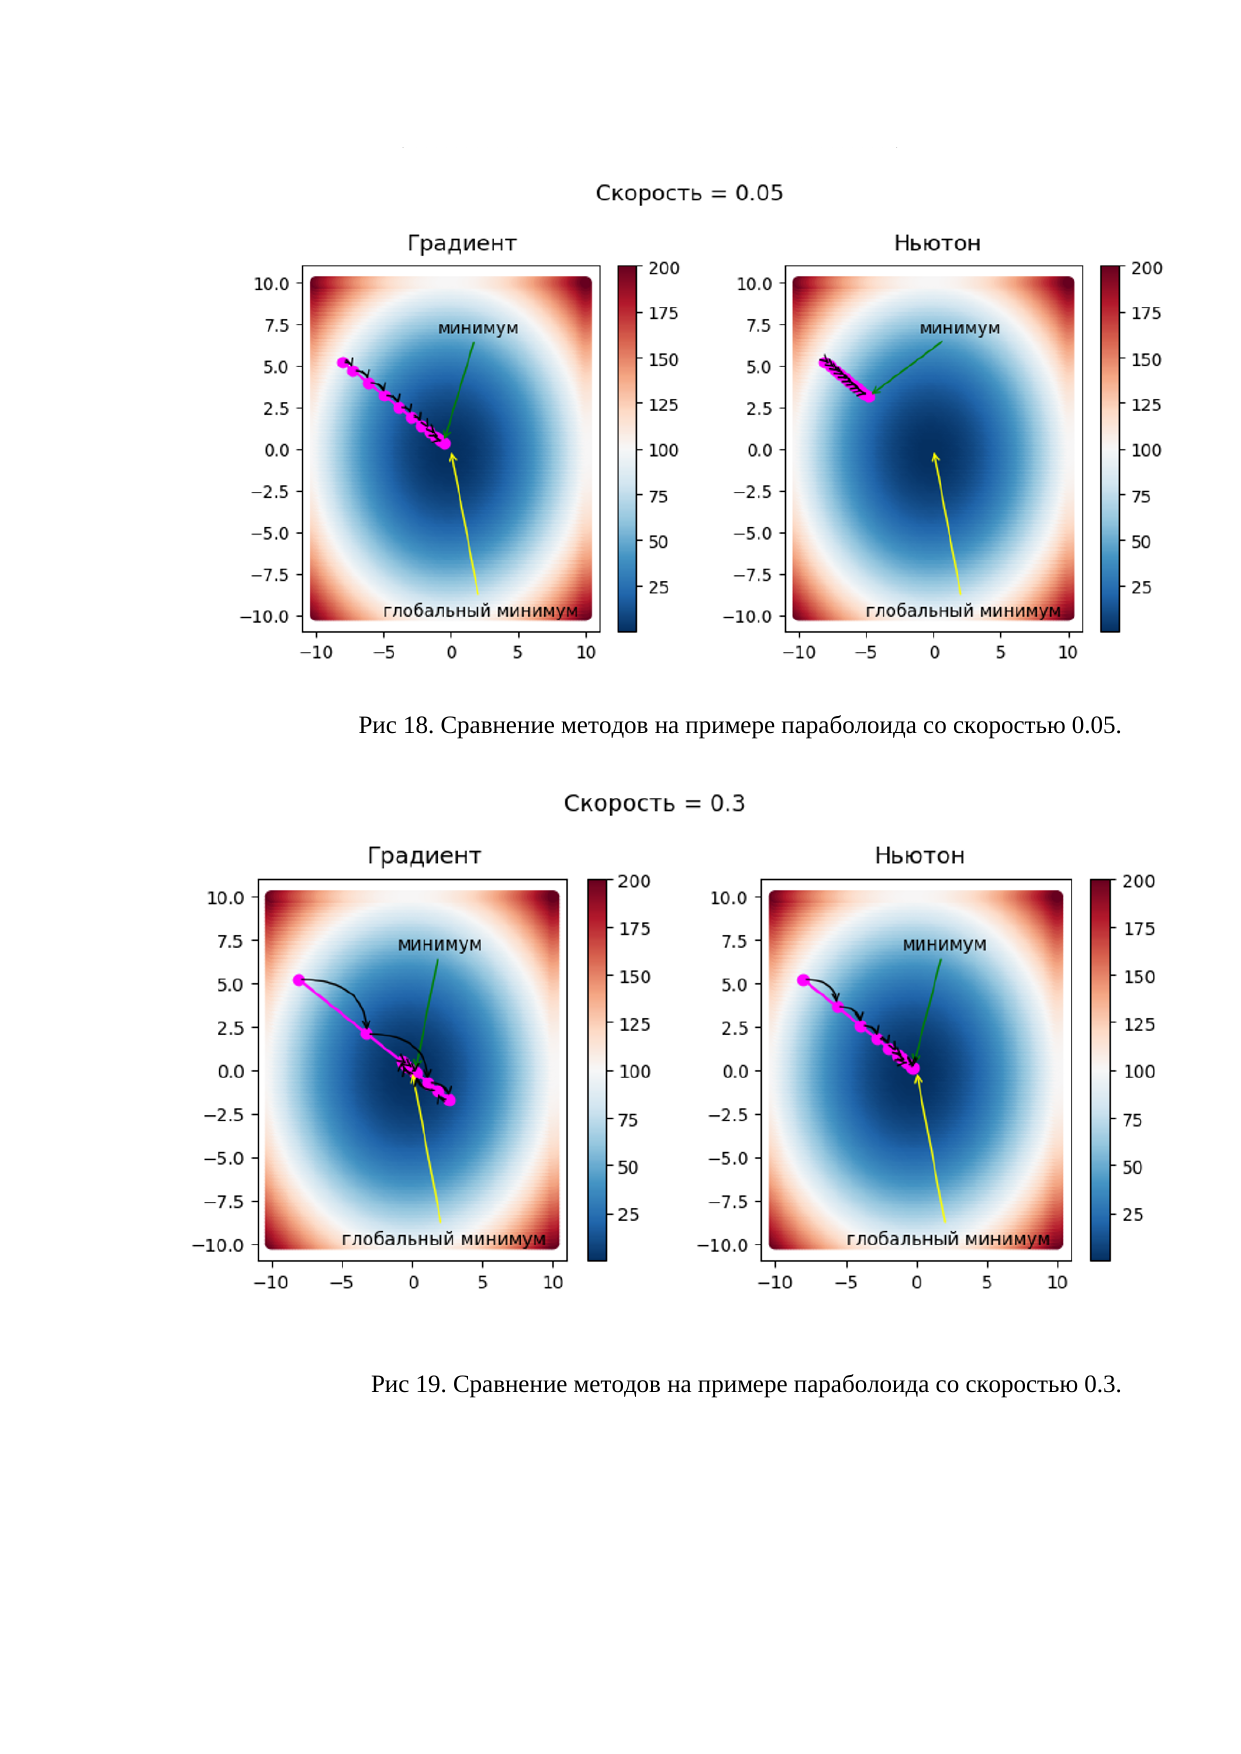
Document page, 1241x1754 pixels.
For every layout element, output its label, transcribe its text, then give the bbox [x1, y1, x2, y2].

text Рис 18. Сравнение методов на примере параболоида со скоростью 0.05. [177, 711, 1122, 739]
picture [194, 147, 1199, 711]
text Рис 19. Сравнение методов на примере параболоида со скоростью 0.3. [177, 1369, 1122, 1398]
picture [177, 757, 1182, 1328]
